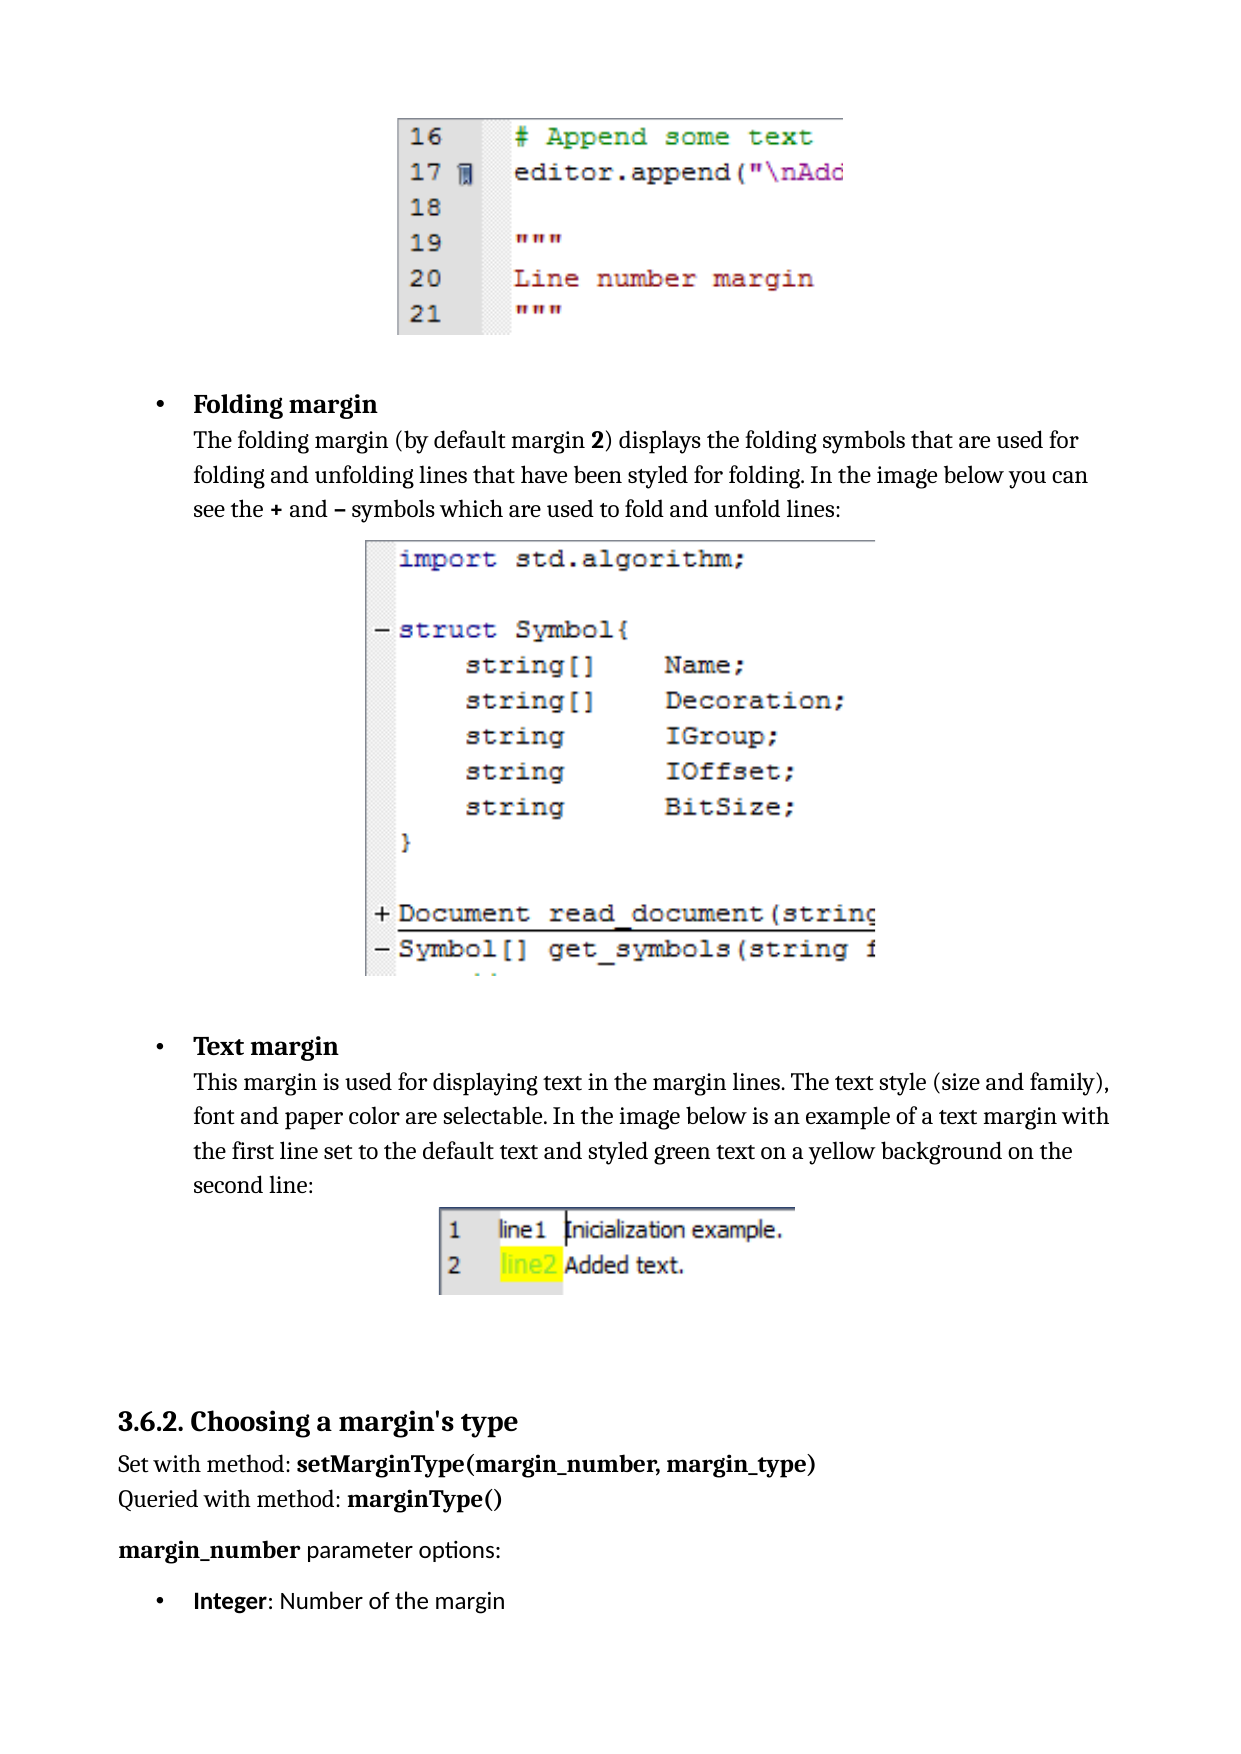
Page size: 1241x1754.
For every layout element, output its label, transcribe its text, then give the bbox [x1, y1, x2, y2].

list Folding margin The folding margin (by default margin 2) displays the folding symbols that are used for folding and unfolding lines that have been styled for folding. In the image below you can see the + and – symbols which are used to fold and unfold lines: [156, 389, 1122, 524]
list Integer: Number of the margin [156, 1585, 1122, 1615]
picture [397, 118, 843, 335]
subtitle 3.6.2. Choosing a margin's type [118, 1405, 1122, 1438]
text margin_number parameter options: [118, 1534, 1122, 1564]
picture [438, 1207, 795, 1295]
picture [365, 540, 876, 976]
text Set with method: setMarginType(margin_number, margin_type) Queried with method: marginType() [118, 1450, 1122, 1513]
list Text margin This margin is used for displaying text in the margin lines. The text style (size and family), font and paper color are selectable. In the image below is an example of a text margin with the first line set to the default text and styled green text on a yellow background on the second line: [156, 1031, 1122, 1323]
